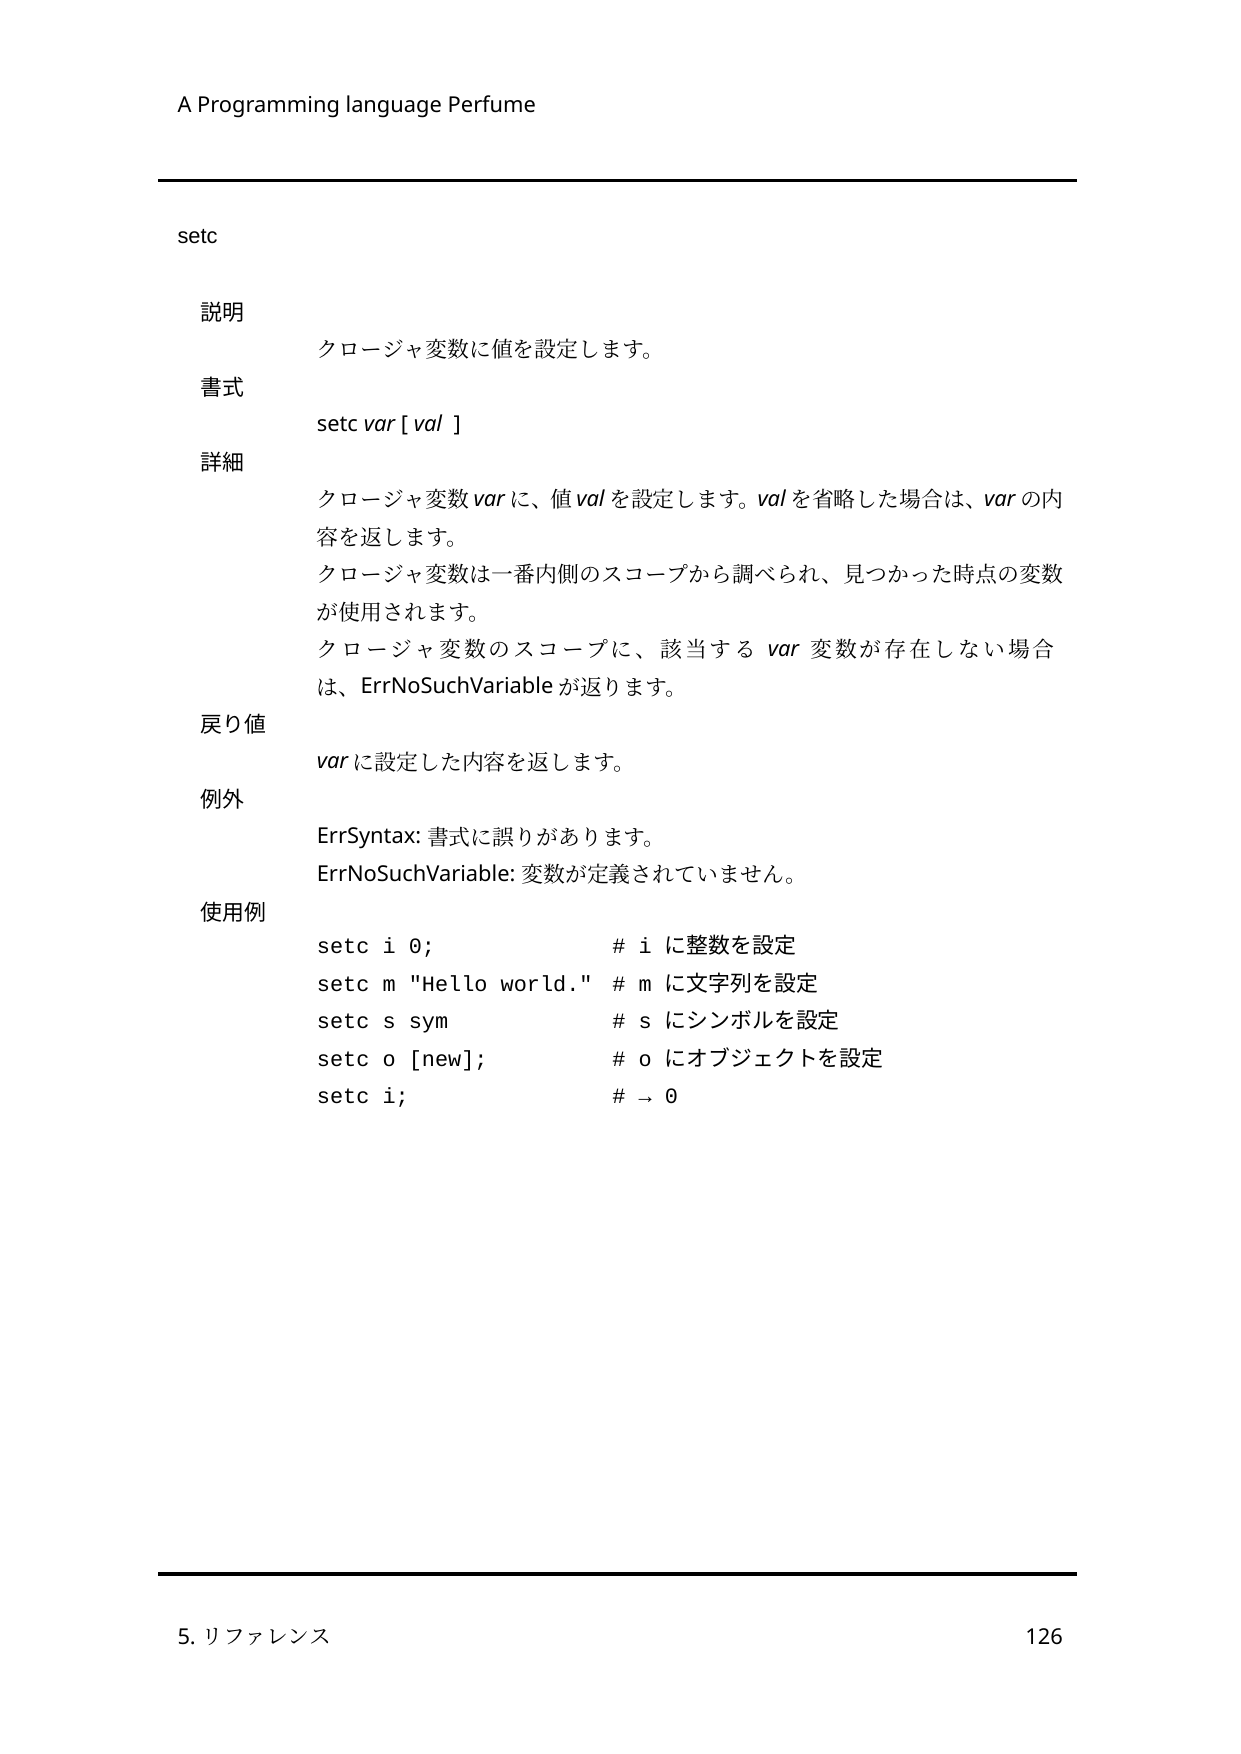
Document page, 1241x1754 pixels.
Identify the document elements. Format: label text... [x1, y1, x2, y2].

table_cell 詳細 [200, 442, 317, 704]
table_cell 書式 [200, 367, 317, 442]
table_cell setc var [ val ] [317, 367, 1063, 442]
table_cell varに設定した内容を返します。 [317, 704, 1063, 779]
table_cell 戻り値 [200, 704, 317, 779]
table_cell ErrSyntax: 書式に誤りがあります。 ErrNoSuchVariable: 変数が定義されていません。 [317, 779, 1063, 892]
table_cell 例外 [200, 779, 317, 892]
table_header クロージャ変数に値を設定します。 [317, 292, 1063, 367]
table_cell クロージャ変数varに、値valを設定します。valを省略した場合は、varの内容を返します。 クロージャ変数は一番内側のスコープから調べられ、見つかった時点の変数が使用されます。 クロージャ変数のスコープに、該当する var 変数が存在しない場合は、ErrNoSuchVariableが返ります。 [317, 442, 1063, 704]
table_cell setc i 0; # i に整数を設定 setc m "Hello world." # m に文字列を設定 setc s sym # s にシンボルを設定 setc o [new]; # o にオブジェクトを設定 setc i; # → 0 [317, 892, 1063, 1117]
table_header 説明 [200, 292, 317, 367]
table_cell 使用例 [200, 892, 317, 1117]
subtitle setc [177, 217, 1063, 254]
